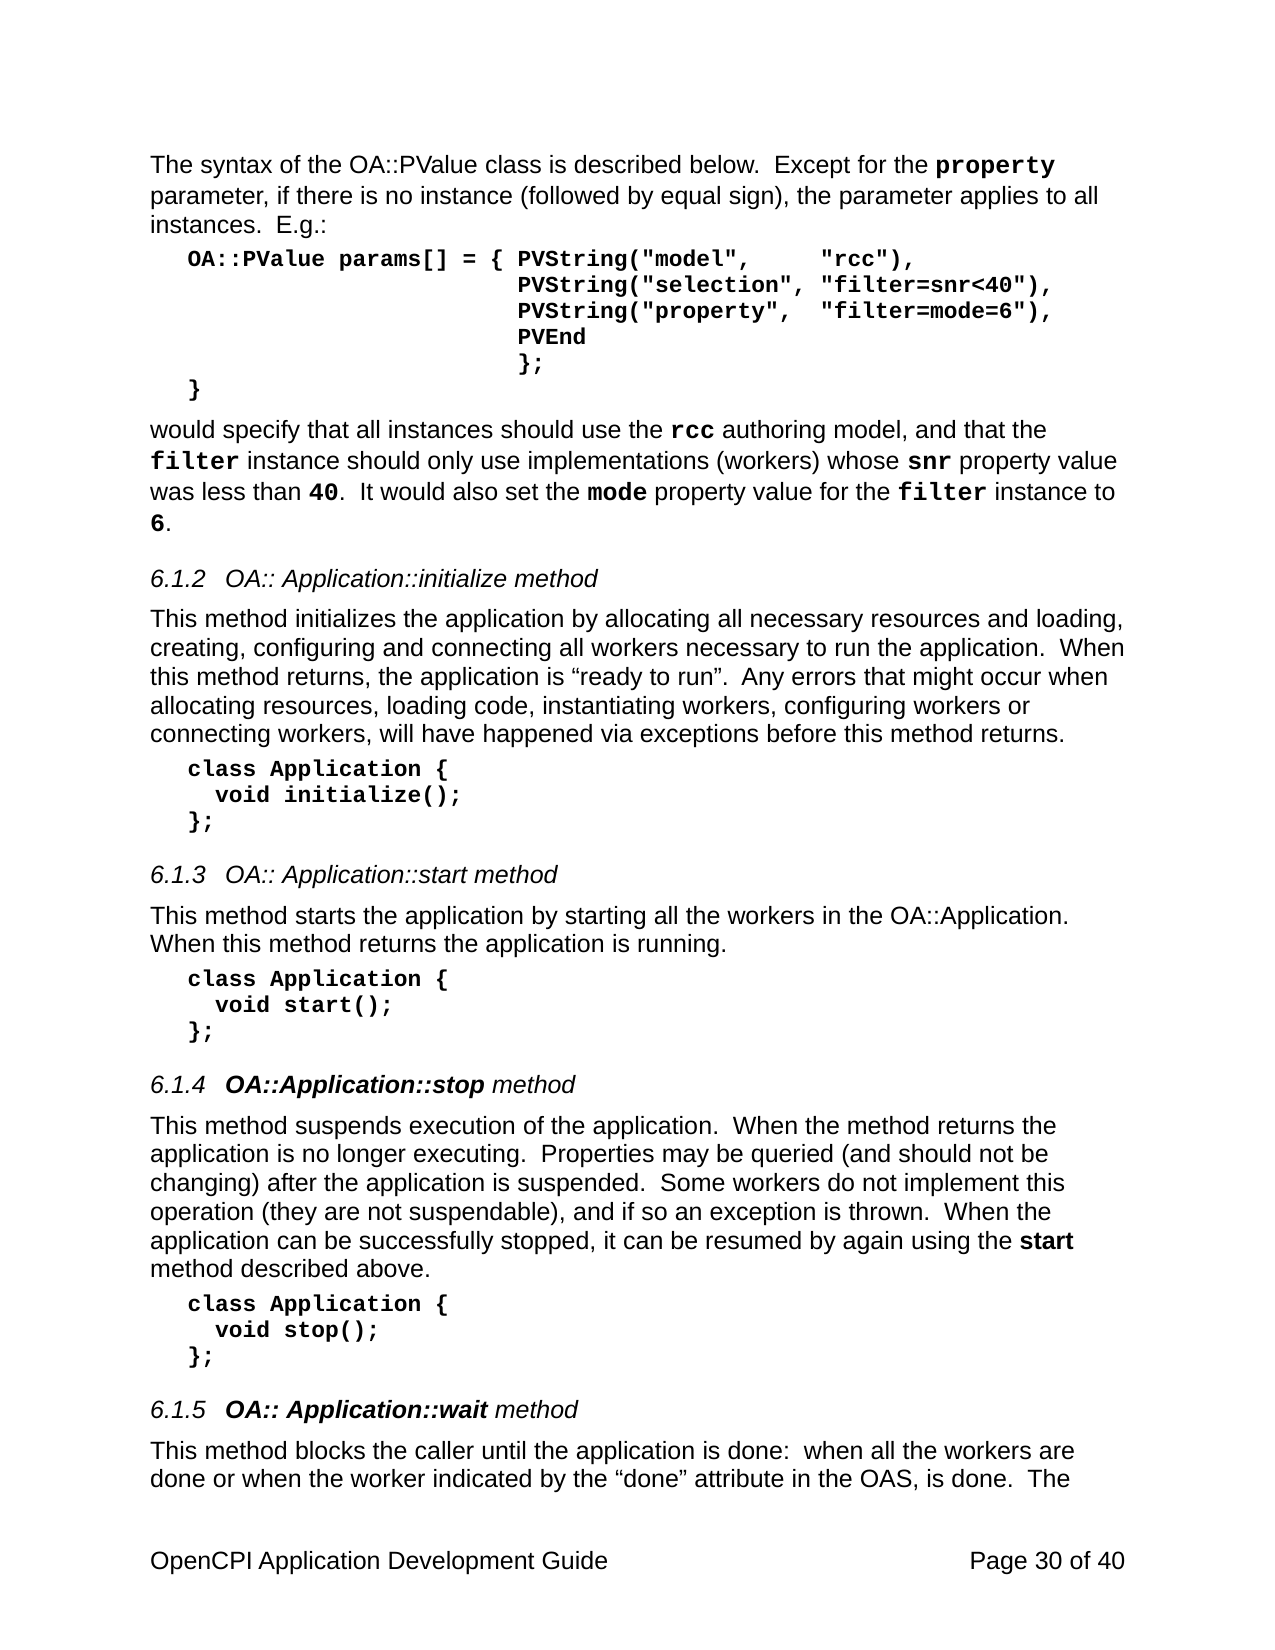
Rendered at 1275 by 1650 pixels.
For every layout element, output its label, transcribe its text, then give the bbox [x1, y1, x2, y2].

text class Application { void start(); }; [187, 967, 1125, 1045]
subtitle OA:: Application::initialize method [150, 564, 1125, 592]
subtitle OA:: Application::start method [150, 860, 1125, 889]
text OA::PValue params[] = { PVString("model", "rcc"), PVString("selection", "filter=snr<40"), PVString("property", "filter=mode=6"), PVEnd }; } [187, 247, 1125, 403]
text The syntax of the OA::PValue class is described below. Except for the property parameter, if there is no instance (followed by equal sign), the parameter applies to all instances. E.g.: [150, 150, 1125, 238]
text This method suspends execution of the application. When the method returns the application is no longer executing. Properties may be queried (and should not be changing) after the application is suspended. Some workers do not implement this operation (they are not suspendable), and if so an exception is thrown. When the application can be successfully stopped, it can be resumed by again using the start method described above. [150, 1111, 1125, 1283]
text This method starts the application by starting all the workers in the OA::Application. When this method returns the application is running. [150, 901, 1125, 958]
text class Application { void stop(); }; [187, 1292, 1125, 1370]
text class Application { void initialize(); }; [187, 757, 1125, 835]
text This method initializes the application by allocating all necessary resources and loading, creating, configuring and connecting all workers necessary to run the application. When this method returns, the application is “ready to run”. Any errors that might occur when allocating resources, loading code, instantiating workers, configuring workers or connecting workers, will have happened via exceptions before this method returns. [150, 604, 1125, 748]
text would specify that all instances should use the rcc authoring model, and that the filter instance should only use implementations (workers) whose snr property value was less than 40. It would also set the mode property value for the filter instance to 6. [150, 415, 1125, 539]
text This method blocks the caller until the application is done: when all the workers are done or when the worker indicated by the “done” attribute in the OAS, is done. The [150, 1436, 1125, 1493]
subtitle OA::Application::stop method [150, 1070, 1125, 1099]
subtitle OA:: Application::wait method [150, 1395, 1125, 1424]
